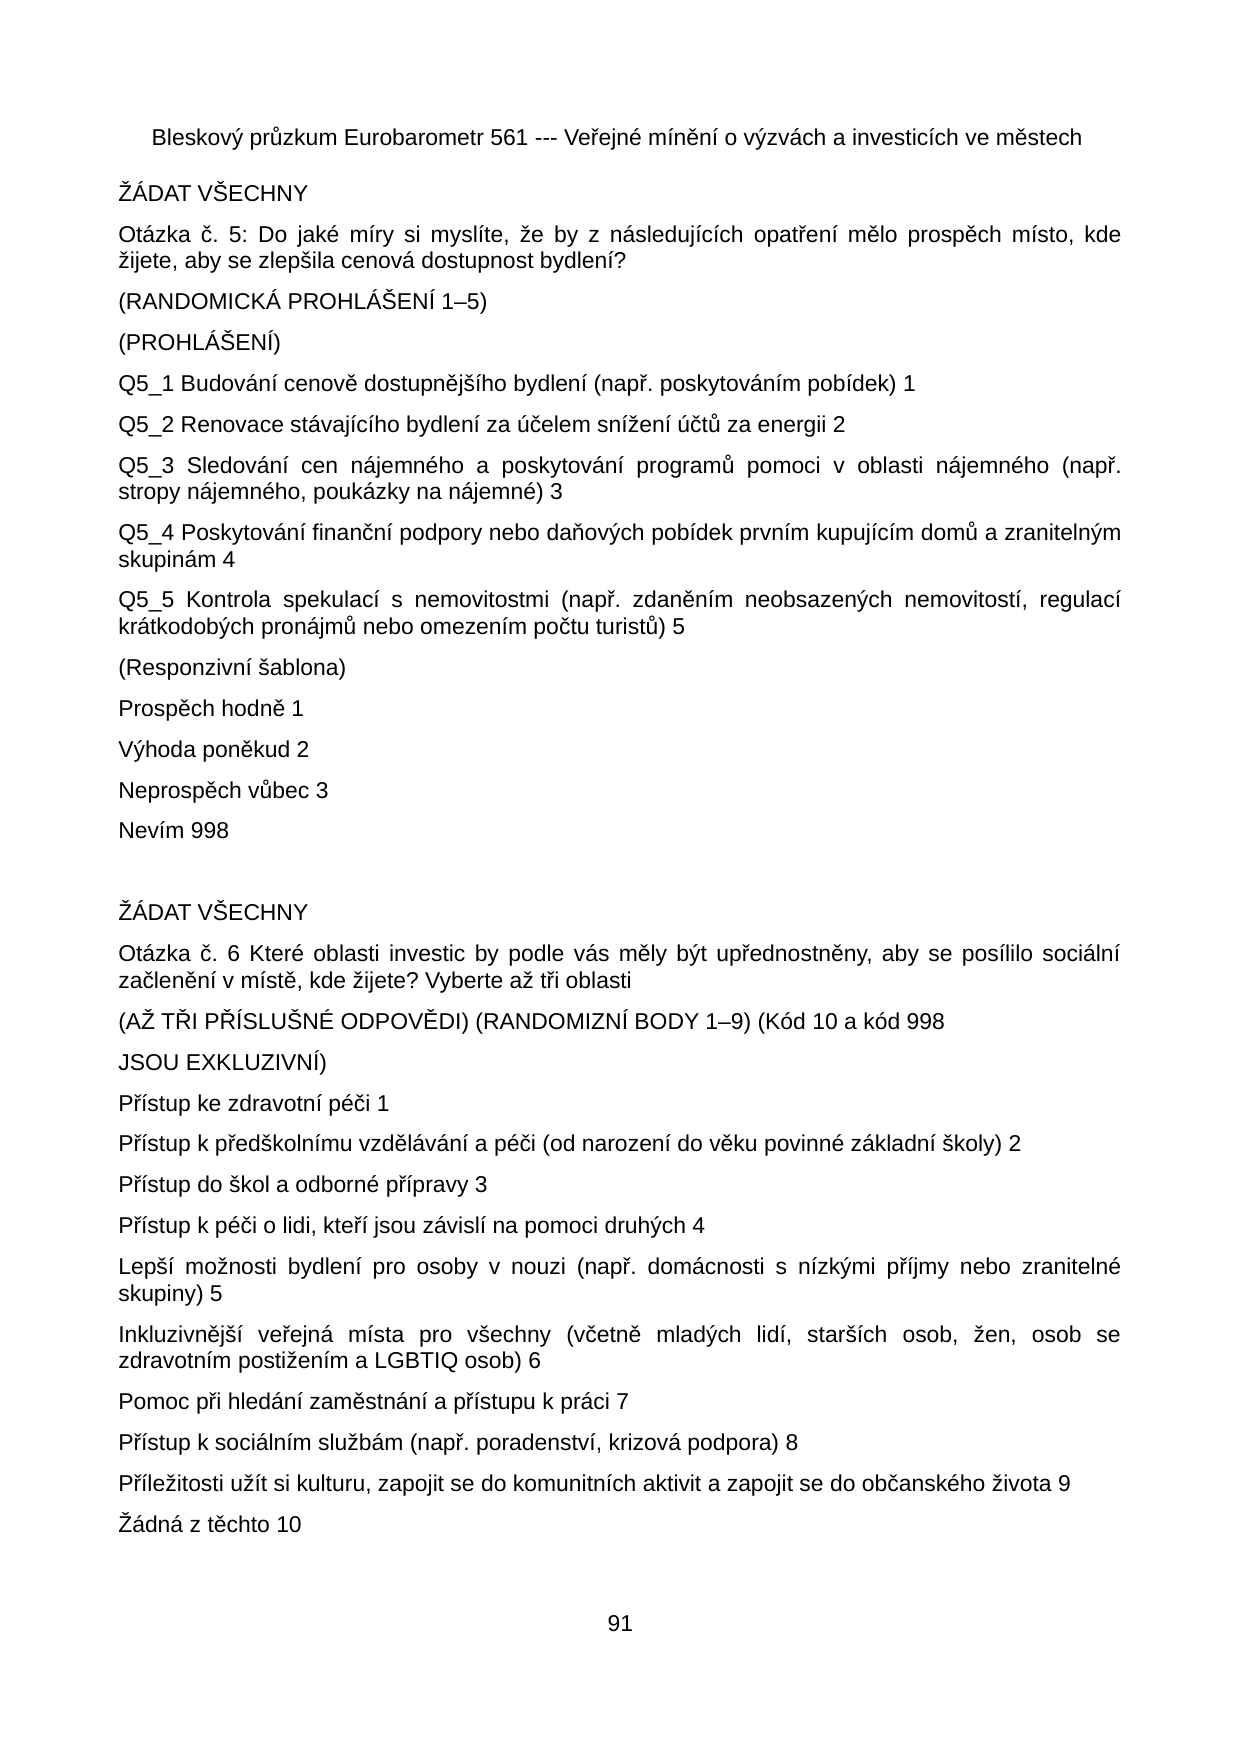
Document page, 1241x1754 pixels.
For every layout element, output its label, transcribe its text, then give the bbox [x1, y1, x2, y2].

text Přístup k péči o lidi, kteří jsou závislí na pomoci druhých 4 [118, 1212, 1122, 1239]
text Pomoc při hledání zaměstnání a přístupu k práci 7 [118, 1388, 1122, 1414]
text Přístup k předškolnímu vzdělávání a péči (od narození do věku povinné základní školy) 2 [118, 1130, 1122, 1157]
text Inkluzivnější veřejná místa pro všechny (včetně mladých lidí, starších osob, žen, osob se zdravotním postižením a LGBTIQ osob) 6 [118, 1321, 1122, 1373]
text Otázka č. 6 Které oblasti investic by podle vás měly být upřednostněny, aby se posílilo sociální začlenění v místě, kde žijete? Vyberte až tři oblasti [118, 940, 1122, 993]
text (PROHLÁŠENÍ) [118, 329, 1122, 355]
text Nevím 998 [118, 817, 1122, 844]
text (AŽ TŘI PŘÍSLUŠNÉ ODPOVĚDI) (RANDOMIZNÍ BODY 1–9) (Kód 10 a kód 998 [118, 1008, 1122, 1034]
text ŽÁDAT VŠECHNY [118, 899, 1122, 926]
text Žádná z těchto 10 [118, 1511, 1122, 1537]
text Prospěch hodně 1 [118, 695, 1122, 721]
text Přístup ke zdravotní péči 1 [118, 1089, 1122, 1116]
text Otázka č. 5: Do jaké míry si myslíte, že by z následujících opatření mělo prospěch místo, kde žijete, aby se zlepšila cenová dostupnost bydlení? [118, 221, 1122, 273]
text Q5_1 Budování cenově dostupnějšího bydlení (např. poskytováním pobídek) 1 [118, 370, 1122, 396]
text Přístup k sociálním službám (např. poradenství, krizová podpora) 8 [118, 1429, 1122, 1455]
text Q5_2 Renovace stávajícího bydlení za účelem snížení účtů za energii 2 [118, 411, 1122, 437]
text Lepší možnosti bydlení pro osoby v nouzi (např. domácnosti s nízkými příjmy nebo zranitelné skupiny) 5 [118, 1253, 1122, 1306]
text Výhoda poněkud 2 [118, 736, 1122, 762]
text JSOU EXKLUZIVNÍ) [118, 1048, 1122, 1075]
text (RANDOMICKÁ PROHLÁŠENÍ 1–5) [118, 288, 1122, 314]
text Přístup do škol a odborné přípravy 3 [118, 1171, 1122, 1198]
text Q5_3 Sledování cen nájemného a poskytování programů pomoci v oblasti nájemného (např. stropy nájemného, poukázky na nájemné) 3 [118, 452, 1122, 504]
text Příležitosti užít si kulturu, zapojit se do komunitních aktivit a zapojit se do občanského života 9 [118, 1470, 1122, 1496]
text (Responzivní šablona) [118, 654, 1122, 680]
text Q5_5 Kontrola spekulací s nemovitostmi (např. zdaněním neobsazených nemovitostí, regulací krátkodobých pronájmů nebo omezením počtu turistů) 5 [118, 586, 1122, 639]
text Neprospěch vůbec 3 [118, 777, 1122, 803]
text ŽÁDAT VŠECHNY [118, 180, 1122, 206]
text Q5_4 Poskytování finanční podpory nebo daňových pobídek prvním kupujícím domů a zranitelným skupinám 4 [118, 519, 1122, 572]
